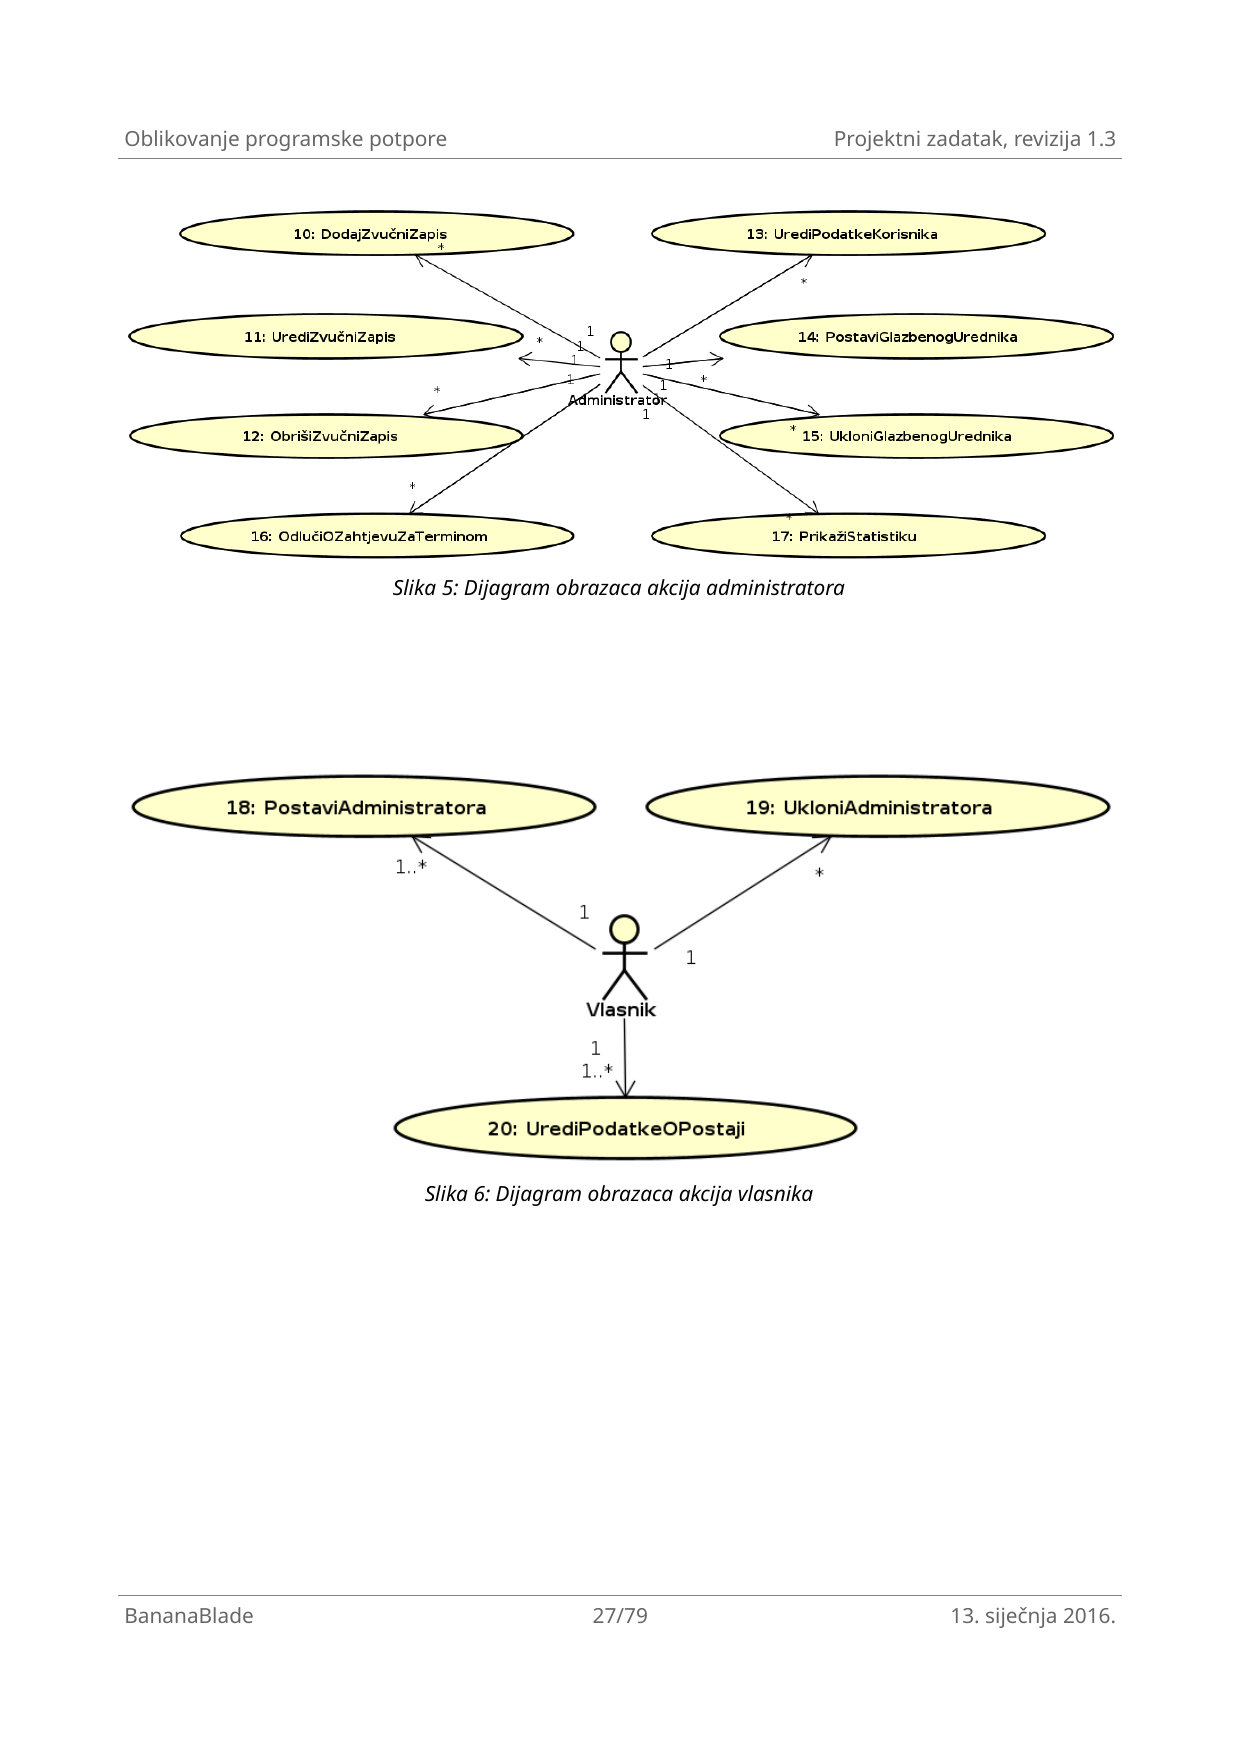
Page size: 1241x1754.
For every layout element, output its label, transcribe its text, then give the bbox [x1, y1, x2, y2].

picture [118, 200, 1123, 568]
text Slika 5: Dijagram obrazaca akcija administratora [118, 568, 1122, 602]
picture [118, 761, 1123, 1174]
text Slika 6: Dijagram obrazaca akcija vlasnika [118, 1174, 1122, 1208]
